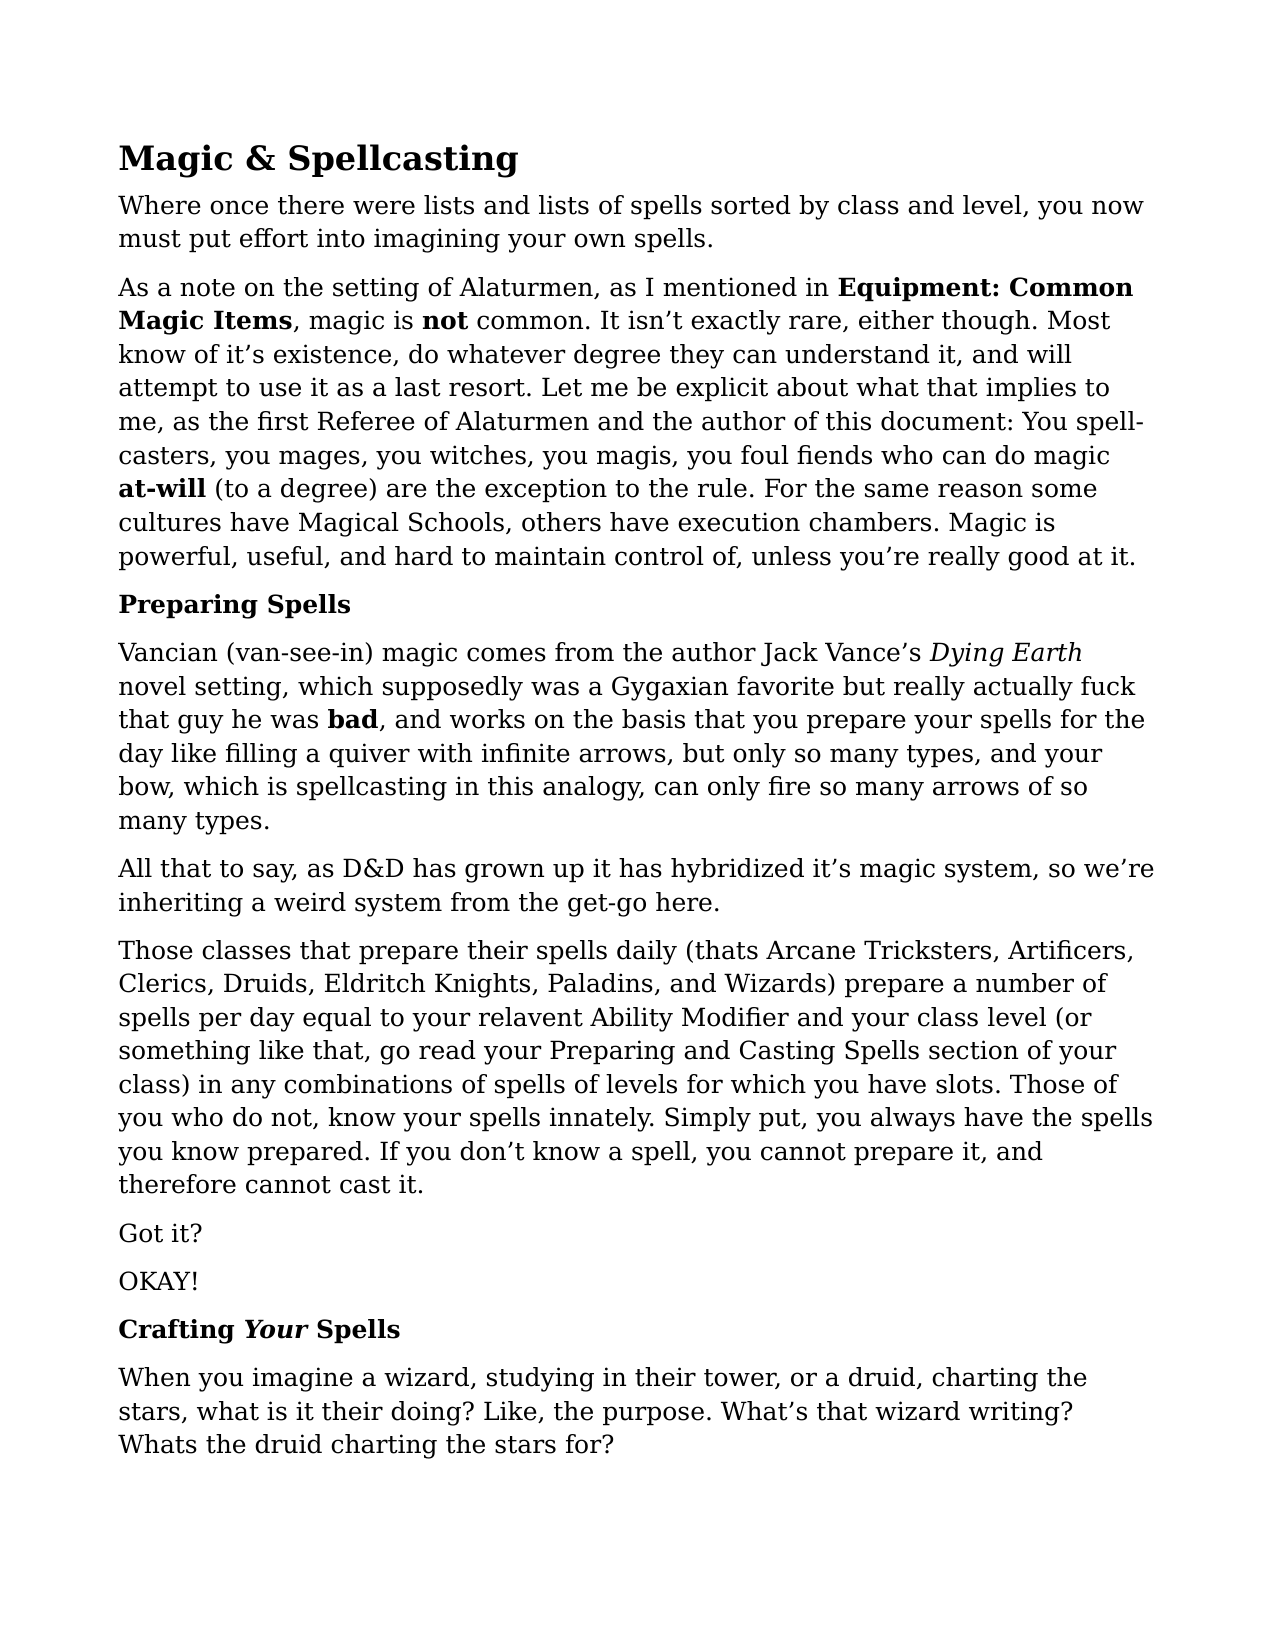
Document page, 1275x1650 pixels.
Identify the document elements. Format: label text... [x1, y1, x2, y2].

text Got it? [118, 1219, 1157, 1248]
text As a note on the setting of Alaturmen, as I mentioned in Equipment: Common Magic Items, magic is not common. It isn’t exactly rare, either though. Most know of it’s existence, do whatever degree they can understand it, and will attempt to use it as a last resort. Let me be explicit about what that implies to me, as the first Referee of Alaturmen and the author of this document: You spell-casters, you mages, you witches, you magis, you foul fiends who can do magic at-will (to a degree) are the exception to the rule. For the same reason some cultures have Magical Schools, others have execution chambers. Magic is powerful, useful, and hard to maintain control of, unless you’re really good at it. [118, 272, 1157, 571]
text Vancian (van-see-in) magic comes from the author Jack Vance’s Dying Earth novel setting, which supposedly was a Gygaxian favorite but really actually fuck that guy he was bad, and works on the basis that you prepare your spells for the day like filling a quiver with infinite arrows, but only so many types, and your bow, which is spellcasting in this analogy, can only fire so many arrows of so many types. [118, 638, 1157, 835]
text All that to say, as D&D has grown up it has hybridized it’s magic system, so we’re inheriting a weird system from the get-go here. [118, 854, 1157, 917]
text Those classes that prepare their spells daily (thats Arcane Tricksters, Artificers, Clerics, Druids, Eldritch Knights, Paladins, and Wizards) prepare a number of spells per day equal to your relavent Ability Modifier and your class level (or something like that, go read your Preparing and Casting Spells section of your class) in any combinations of spells of levels for which you have slots. Those of you who do not, know your spells innately. Simply put, you always have the spells you know prepared. If you don’t know a spell, you cannot prepare it, and therefore cannot cast it. [118, 936, 1157, 1200]
subtitle Magic & Spellcasting [118, 139, 1157, 178]
text Crafting Your Spells [118, 1315, 1157, 1344]
text Where once there were lists and lists of spells sorted by class and level, you now must put effort into imagining your own spells. [118, 191, 1157, 253]
text When you imagine a wizard, studying in their tower, or a druid, charting the stars, what is it their doing? Like, the purpose. What’s that wizard writing? Whats the druid charting the stars for? [118, 1363, 1157, 1459]
text OKAY! [118, 1267, 1157, 1296]
text Preparing Spells [118, 590, 1157, 619]
